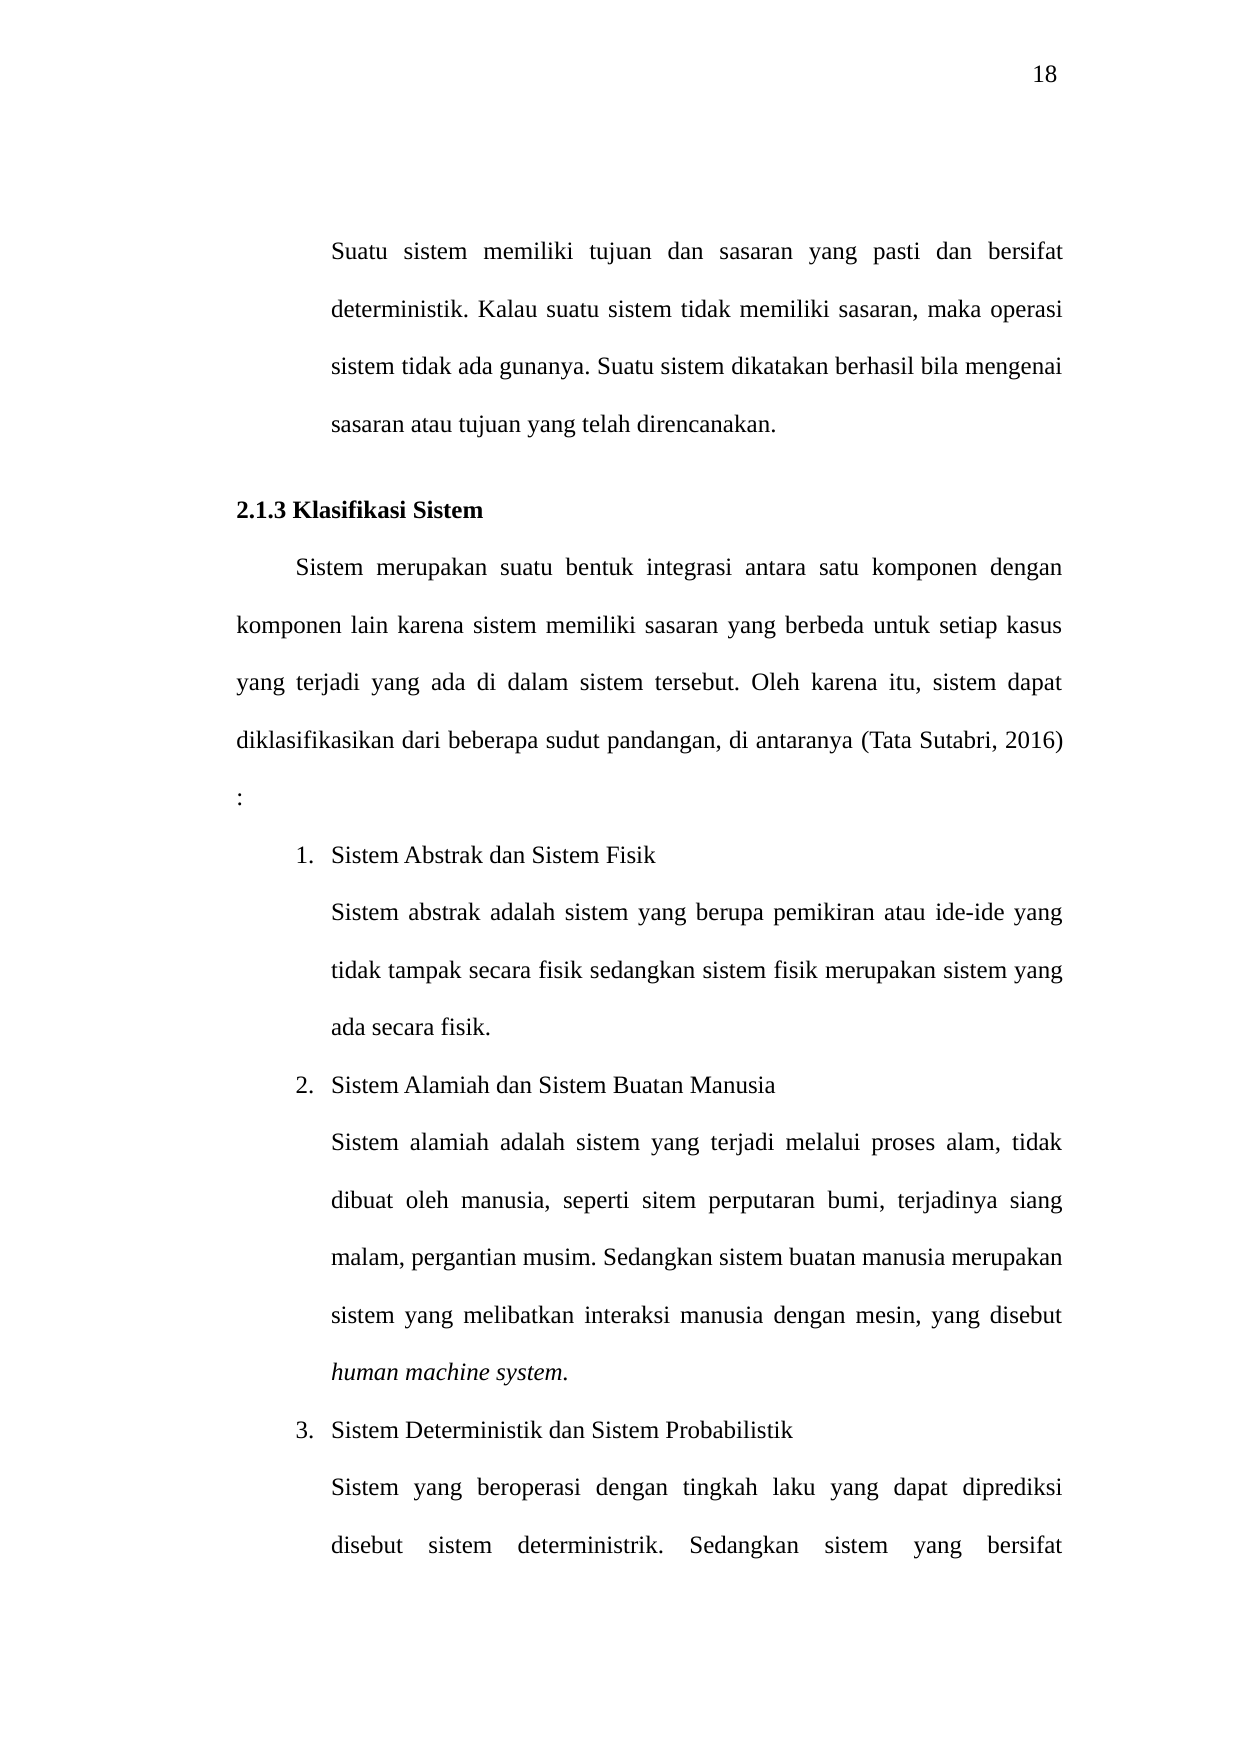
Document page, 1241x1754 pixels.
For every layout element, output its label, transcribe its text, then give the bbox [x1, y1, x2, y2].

list Sistem yang beroperasi dengan tingkah laku yang dapat diprediksi disebut sistem deterministrik. Sedangkan sistem yang bersifat [295, 1472, 1063, 1559]
list Sistem abstrak adalah sistem yang berupa pemikiran atau ide-ide yang tidak tampak secara fisik sedangkan sistem fisik merupakan sistem yang ada secara fisik. [295, 897, 1063, 1041]
text Sistem merupakan suatu bentuk integrasi antara satu komponen dengan komponen lain karena sistem memiliki sasaran yang berbeda untuk setiap kasus yang terjadi yang ada di dalam sistem tersebut. Oleh karena itu, sistem dapat diklasifikasikan dari beberapa sudut pandangan, di antaranya (Tata Sutabri, 2016) : [236, 552, 1063, 811]
subtitle 2.1.3 Klasifikasi Sistem [236, 495, 1063, 524]
list Sistem Abstrak dan Sistem Fisik [295, 840, 1063, 869]
list Sistem Alamiah dan Sistem Buatan Manusia [295, 1070, 1063, 1099]
list Sistem Deterministik dan Sistem Probabilistik [295, 1415, 1063, 1444]
list Sistem alamiah adalah sistem yang terjadi melalui proses alam, tidak dibuat oleh manusia, seperti sitem perputaran bumi, terjadinya siang malam, pergantian musim. Sedangkan sistem buatan manusia merupakan sistem yang melibatkan interaksi manusia dengan mesin, yang disebut human machine system. [295, 1127, 1063, 1386]
list Suatu sistem memiliki tujuan dan sasaran yang pasti dan bersifat deterministik. Kalau suatu sistem tidak memiliki sasaran, maka operasi sistem tidak ada gunanya. Suatu sistem dikatakan berhasil bila mengenai sasaran atau tujuan yang telah direncanakan. [295, 236, 1063, 437]
